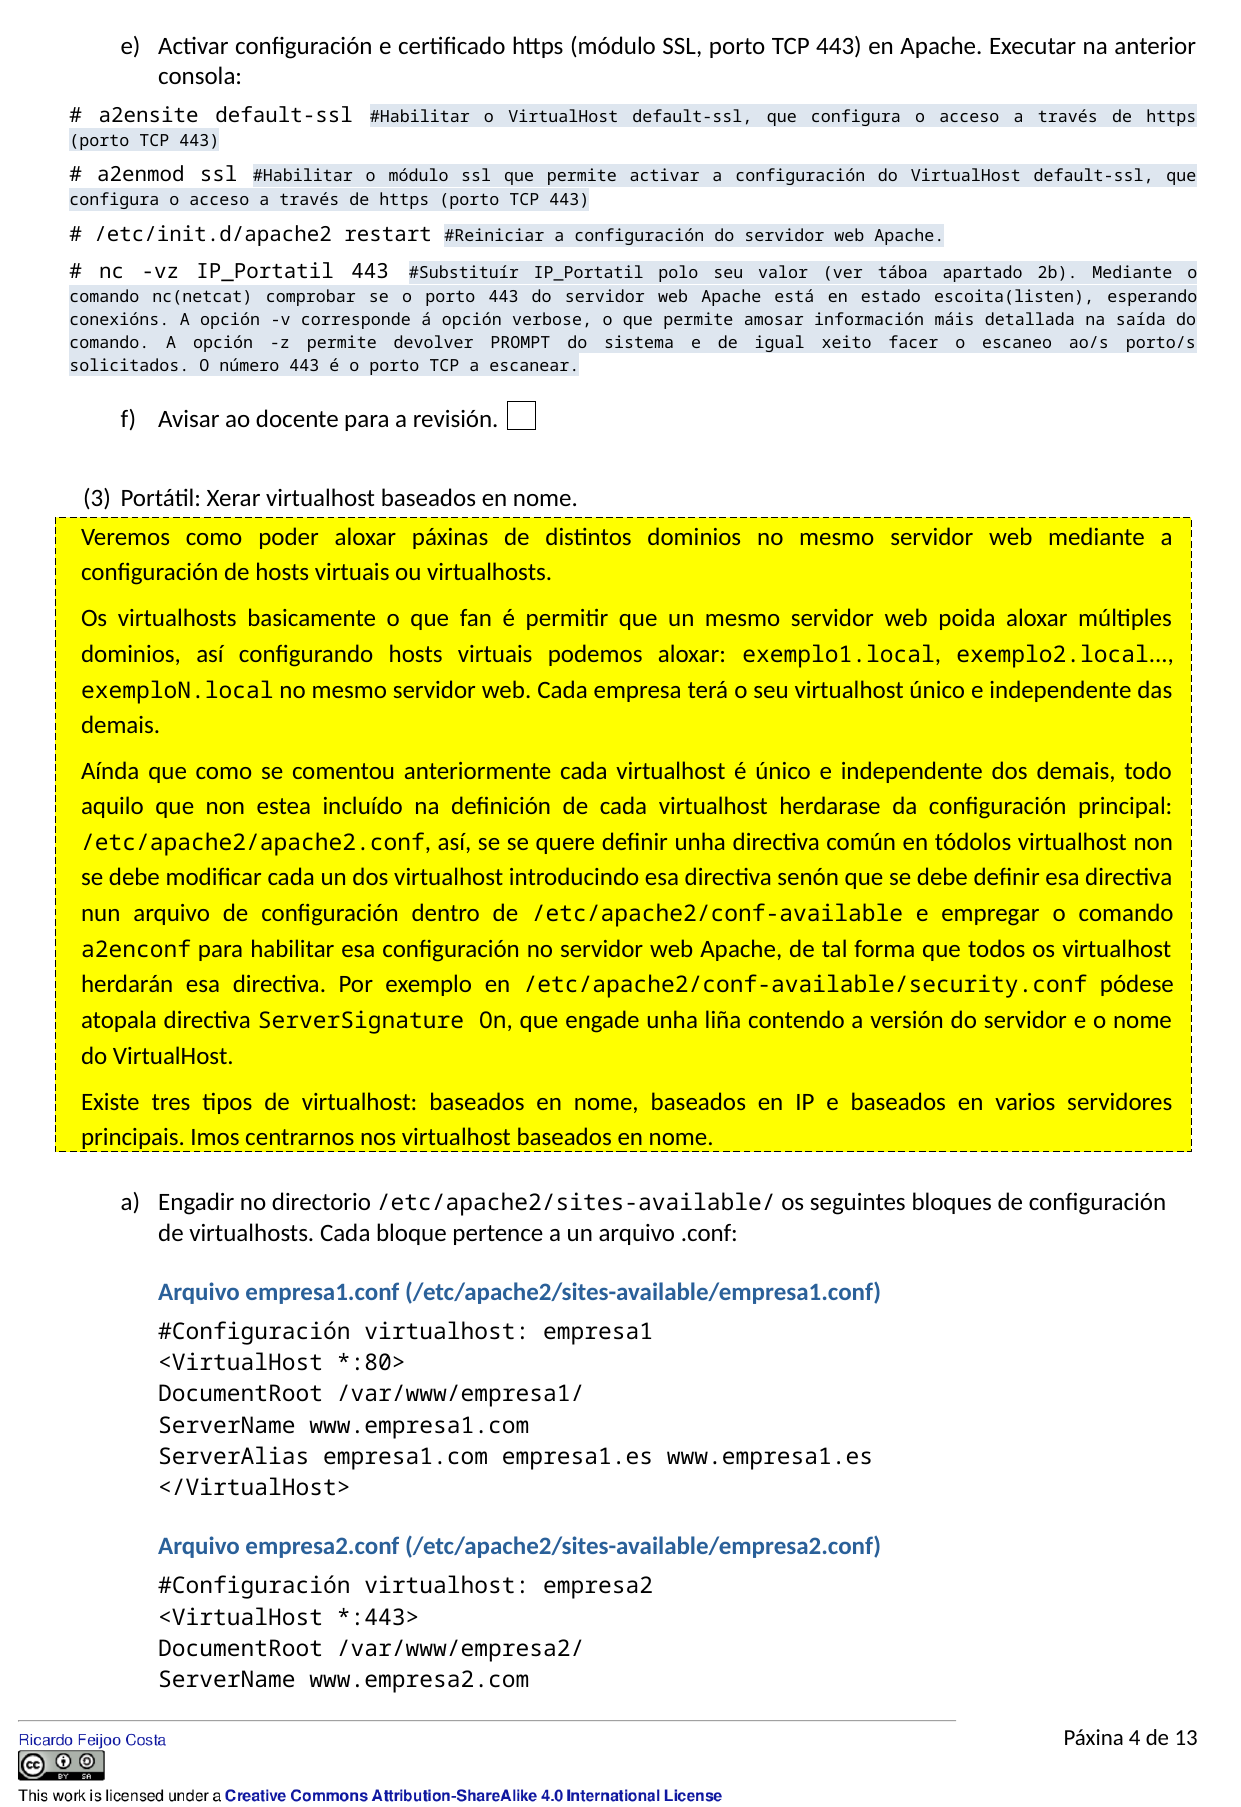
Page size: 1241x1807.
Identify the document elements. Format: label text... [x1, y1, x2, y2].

list Veremos como poder aloxar páxinas de distintos dominios no mesmo servidor web mediante a configuración de hosts virtuais ou virtualhosts. [45, 521, 1174, 587]
picture [8, 1715, 957, 1806]
list Avisar ao docente para a revisión. [120, 404, 1197, 434]
list Arquivo empresa1.conf (/etc/apache2/sites-available/empresa1.conf) [120, 1276, 1197, 1306]
list Aínda que como se comentou anteriormente cada virtualhost é único e independente dos demais, todo aquilo que non estea incluído na definición de cada virtualhost herdarase da configuración principal: /etc/apache2/apache2.conf, así, se se quere definir unha directiva común en tódolos virtualhost non se debe modificar cada un dos virtualhost introducindo esa directiva senón que se debe definir esa directiva nun arquivo de configuración dentro de /etc/apache2/conf-available e empregar o comando a2enconf para habilitar esa configuración no servidor web Apache, de tal forma que todos os virtualhost herdarán esa directiva. Por exemplo en /etc/apache2/conf-available/security.conf pódese atopala directiva ServerSignature On, que engade unha liña contendo a versión do servidor e o nome do VirtualHost. [45, 755, 1174, 1071]
list #Configuración virtualhost: empresa2 <VirtualHost *:443> DocumentRoot /var/www/empresa2/ ServerName www.empresa2.com [120, 1569, 1197, 1694]
list Os virtualhosts basicamente o que fan é permitir que un mesmo servidor web poida aloxar múltiples dominios, así configurando hosts virtuais podemos aloxar: exemplo1.local, exemplo2.local..., exemploN.local no mesmo servidor web. Cada empresa terá o seu virtualhost único e independente das demais. [45, 602, 1174, 740]
list # nc -vz IP_Portatil 443 #Substituír IP_Portatil polo seu valor (ver táboa apartado 2b). Mediante o comando nc(netcat) comprobar se o porto 443 do servidor web Apache está en estado escoita(listen), esperando conexións. A opción -v corresponde á opción verbose, o que permite amosar información máis detallada na saída do comando. A opción -z permite devolver PROMPT do sistema e de igual xeito facer o escaneo ao/s porto/s solicitados. O número 443 é o porto TCP a escanear. [34, 257, 1197, 376]
list # /etc/init.d/apache2 restart #Reiniciar a configuración do servidor web Apache. [34, 219, 1197, 248]
list # a2ensite default-ssl #Habilitar o VirtualHost default-ssl, que configura o acceso a través de https (porto TCP 443) [34, 100, 1197, 151]
list Arquivo empresa2.conf (/etc/apache2/sites-available/empresa2.conf) [120, 1530, 1197, 1561]
list Existe tres tipos de virtualhost: baseados en nome, baseados en IP e baseados en varios servidores principais. Imos centrarnos nos virtualhost baseados en nome. [45, 1086, 1174, 1152]
list #Configuración virtualhost: empresa1 <VirtualHost *:80> DocumentRoot /var/www/empresa1/ ServerName www.empresa1.com ServerAlias empresa1.com empresa1.es www.empresa1.es </VirtualHost> [120, 1315, 1197, 1502]
list # a2enmod ssl #Habilitar o módulo ssl que permite activar a configuración do VirtualHost default-ssl, que configura o acceso a través de https (porto TCP 443) [34, 159, 1197, 211]
list Portátil: Xerar virtualhost baseados en nome. [83, 482, 1197, 513]
list Engadir no directorio /etc/apache2/sites-available/ os seguintes bloques de configuración de virtualhosts. Cada bloque pertence a un arquivo .conf: [120, 1186, 1197, 1248]
list Activar configuración e certificado https (módulo SSL, porto TCP 443) en Apache. Executar na anterior consola: [120, 30, 1197, 91]
